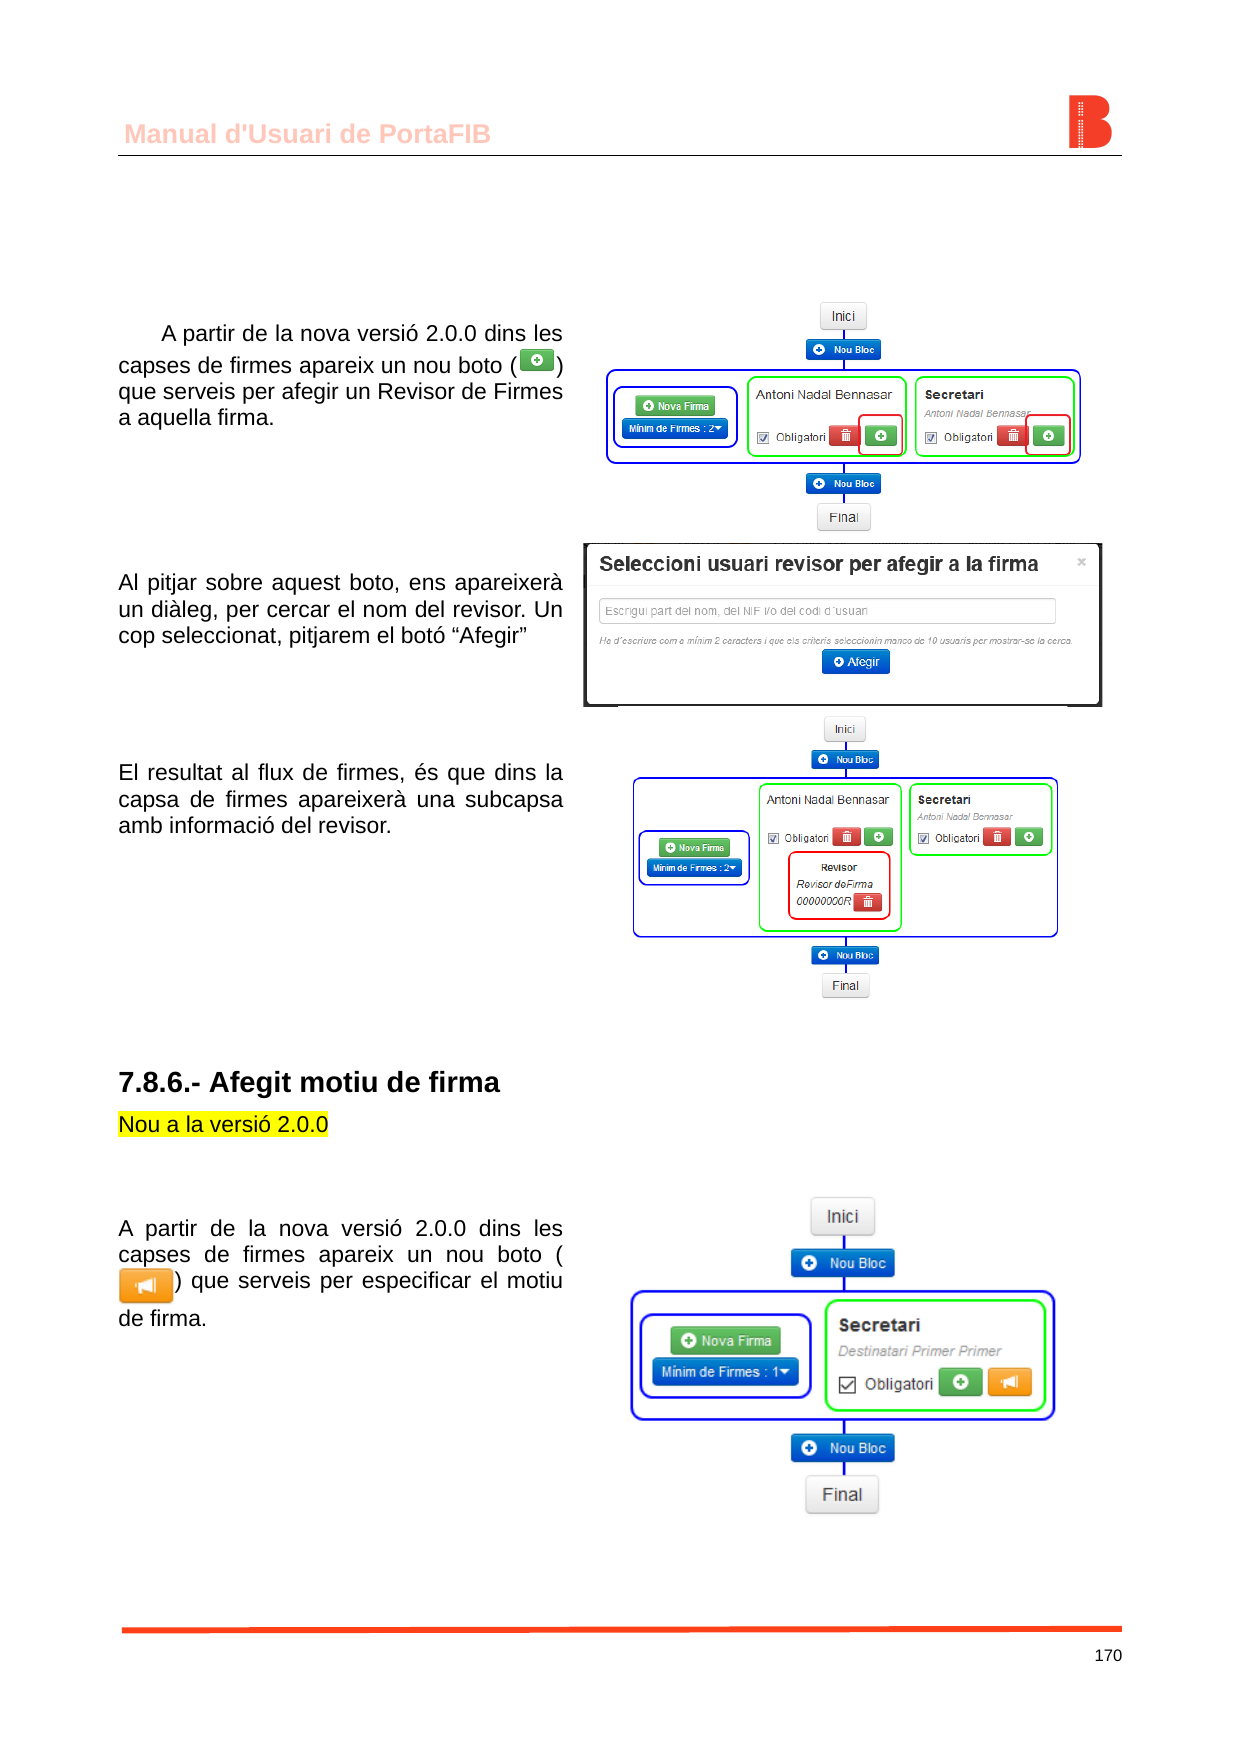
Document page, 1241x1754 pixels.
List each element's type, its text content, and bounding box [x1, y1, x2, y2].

picture [118, 1267, 175, 1305]
picture [1063, 94, 1117, 150]
picture [517, 346, 556, 373]
picture [606, 1188, 1079, 1536]
table_header [1094, 294, 1122, 543]
subtitle Afegit motiu de firma [118, 1064, 1122, 1098]
table_cell Al pitjar sobre aquest boto, ens apareixerà un diàleg, per cercar el nom del revisor. Un cop seleccionat, pitjarem el botó “Afegir” [118, 543, 563, 706]
table_header A partir de la nova versió 2.0.0 dins les capses de firmes apareix un nou boto () que serveis per especificar el motiu de firma. [118, 1188, 563, 1562]
table_header A partir de la nova versió 2.0.0 dins les capses de firmes apareix un nou boto () que serveis per afegir un Revisor de Firmes a aquella firma. [118, 294, 563, 543]
table_cell [1068, 706, 1122, 1001]
table_cell El resultat al flux de firmes, és que dins la capsa de firmes apareixerà una subcapsa amb informació del revisor. [118, 706, 563, 1001]
picture [583, 293, 1103, 1001]
text Nou a la versió 2.0.0 [118, 1111, 1122, 1137]
table_cell [1103, 543, 1122, 706]
table_cell [564, 706, 618, 1001]
table_header [564, 1188, 1122, 1562]
table_cell [564, 543, 583, 706]
table_header [564, 294, 591, 543]
